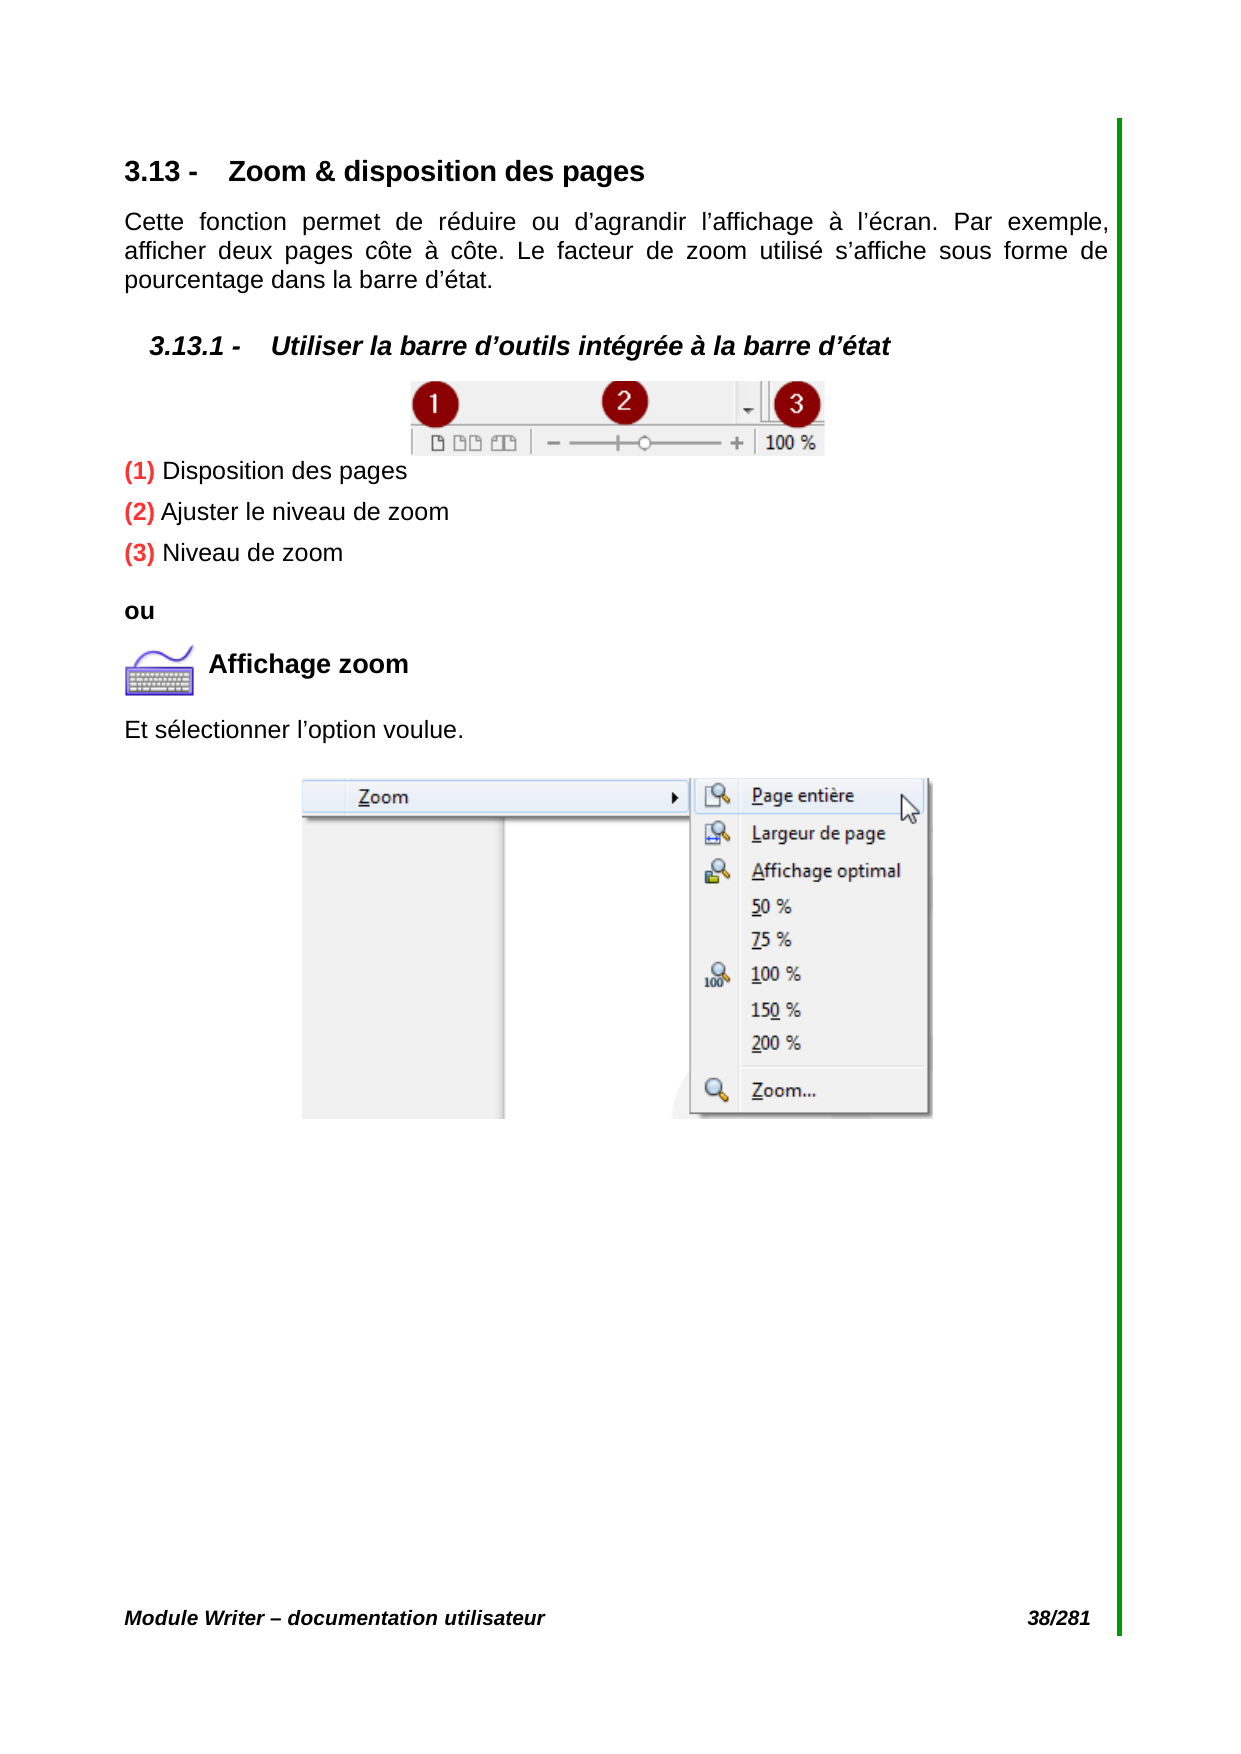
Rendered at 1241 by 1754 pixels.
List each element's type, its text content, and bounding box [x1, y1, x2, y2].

text ou [124, 596, 1111, 625]
picture [410, 381, 825, 456]
text (3) Niveau de zoom [124, 538, 1111, 567]
picture [301, 778, 934, 1119]
picture [121, 634, 197, 710]
subtitle Zoom & disposition des pages [124, 153, 1111, 187]
text (1) Disposition des pages [124, 456, 1111, 485]
text (2) Ajuster le niveau de zoom [124, 497, 1111, 526]
text Cette fonction permet de réduire ou d’agrandir l’affichage à l’écran. Par exemple, afficher deux pages côte à côte. Le facteur de zoom utilisé s’affiche sous forme de pourcentage dans la barre d’état. [124, 207, 1111, 294]
subtitle Utiliser la barre d’outils intégrée à la barre d’état [149, 330, 1111, 361]
text Et sélectionner l’option voulue. [124, 715, 1111, 744]
text Affichage zoom [197, 648, 1111, 679]
